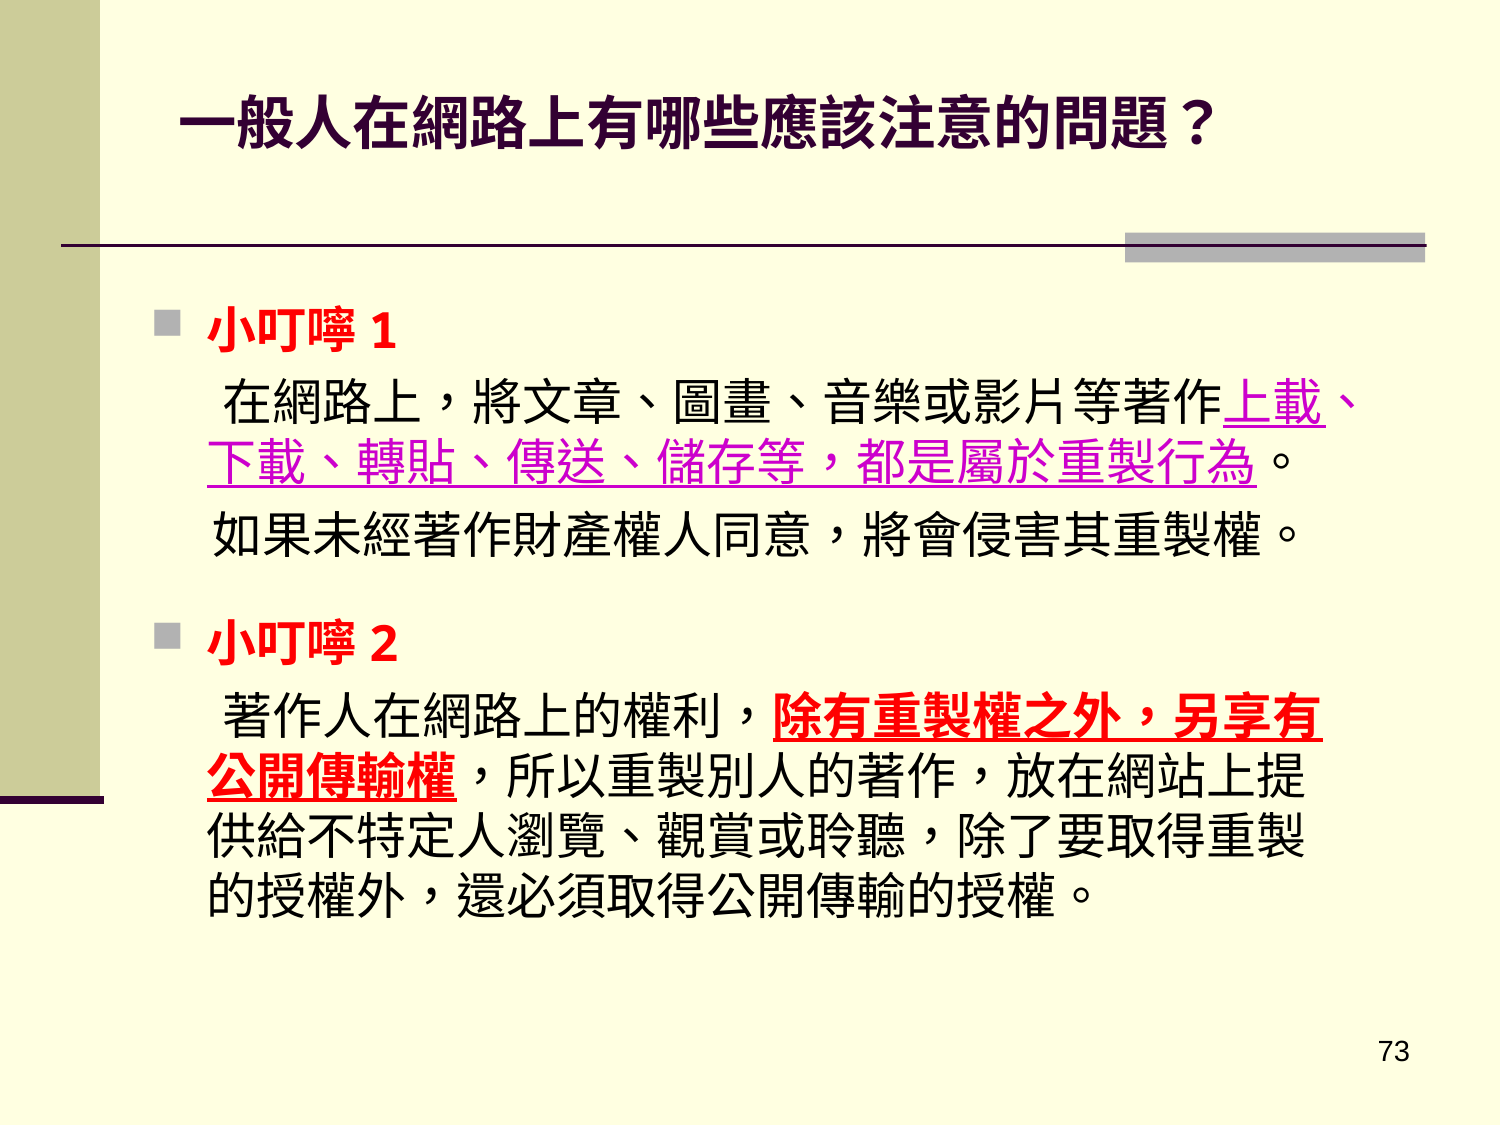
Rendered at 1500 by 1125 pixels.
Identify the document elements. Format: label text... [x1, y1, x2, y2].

title 一般人在網路上有哪些應該注意的問題？ [163, 78, 1402, 186]
list 小叮嚀1 在網路上，將文章、圖畫、音樂或影片等著作上載、下載、轉貼、傳送、儲存等，都是屬於重製行為。 如果未經著作財產權人同意，將會侵害其重製權。 小叮嚀2 著作人在網路上的權利，除有重製權之外，另享有公開傳輸權，所以重製別人的著作，放在網站上提供給不特定人瀏覽、觀賞或聆聽，除了要取得重製的授權外，還必須取得公開傳輸的授權。 [135, 290, 1341, 1047]
text_box [1074, 1024, 1426, 1103]
